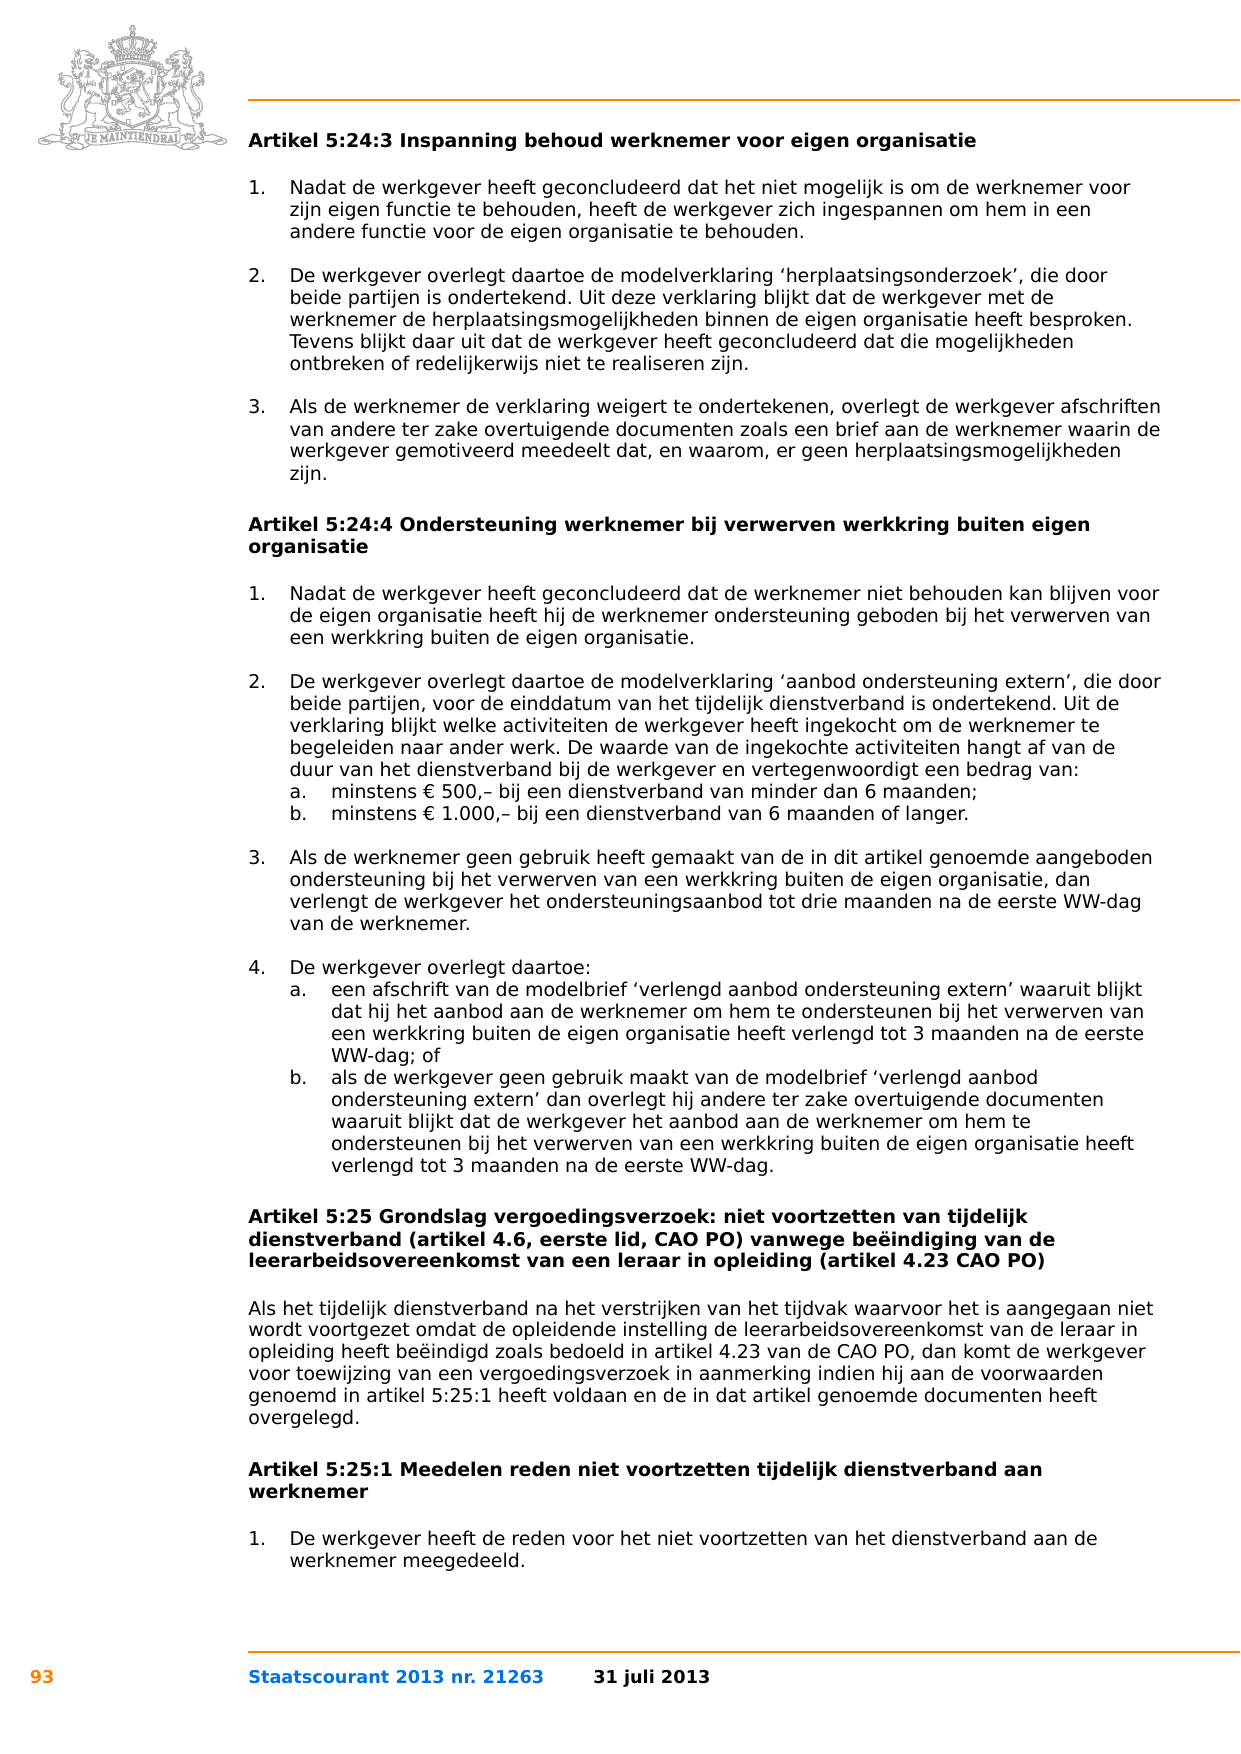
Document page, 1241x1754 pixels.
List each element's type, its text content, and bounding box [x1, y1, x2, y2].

text 1. De werkgever heeft de reden voor het niet voortzetten van het dienstverband aan de werknemer meegedeeld. [248, 1528, 1163, 1572]
subtitle Artikel 5:24:3 Inspanning behoud werknemer voor eigen organisatie [248, 130, 1163, 152]
text b. minstens € 1.000,– bij een dienstverband van 6 maanden of langer. [289, 803, 1163, 825]
text 3. Als de werknemer geen gebruik heeft gemaakt van de in dit artikel genoemde aangeboden ondersteuning bij het verwerven van een werkkring buiten de eigen organisatie, dan verlengt de werkgever het ondersteuningsaanbod tot drie maanden na de eerste WW-dag van de werknemer. [248, 847, 1163, 935]
text Als het tijdelijk dienstverband na het verstrijken van het tijdvak waarvoor het is aangegaan niet wordt voortgezet omdat de opleidende instelling de leerarbeidsovereenkomst van de leraar in opleiding heeft beëindigd zoals bedoeld in artikel 4.23 van de CAO PO, dan komt de werkgever voor toewijzing van een vergoedingsverzoek in aanmerking indien hij aan de voorwaarden genoemd in artikel 5:25:1 heeft voldaan en de in dat artikel genoemde documenten heeft overgelegd. [248, 1297, 1163, 1429]
text a. minstens € 500,– bij een dienstverband van minder dan 6 maanden; [289, 781, 1163, 803]
picture [38, 25, 227, 150]
text 1. Nadat de werkgever heeft geconcludeerd dat de werknemer niet behouden kan blijven voor de eigen organisatie heeft hij de werknemer ondersteuning geboden bij het verwerven van een werkkring buiten de eigen organisatie. [248, 583, 1163, 649]
text a. een afschrift van de modelbrief ‘verlengd aanbod ondersteuning extern’ waaruit blijkt dat hij het aanbod aan de werknemer om hem te ondersteunen bij het verwerven van een werkkring buiten de eigen organisatie heeft verlengd tot 3 maanden na de eerste WW-dag; of [289, 979, 1163, 1067]
text 2. De werkgever overlegt daartoe de modelverklaring ‘herplaatsingsonderzoek’, die door beide partijen is ondertekend. Uit deze verklaring blijkt dat de werkgever met de werknemer de herplaatsingsmogelijkheden binnen de eigen organisatie heeft besproken. Tevens blijkt daar uit dat de werkgever heeft geconcludeerd dat die mogelijkheden ontbreken of redelijkerwijs niet te realiseren zijn. [248, 265, 1163, 374]
text 2. De werkgever overlegt daartoe de modelverklaring ‘aanbod ondersteuning extern’, die door beide partijen, voor de einddatum van het tijdelijk dienstverband is ondertekend. Uit de verklaring blijkt welke activiteiten de werkgever heeft ingekocht om de werknemer te begeleiden naar ander werk. De waarde van de ingekochte activiteiten hangt af van de duur van het dienstverband bij de werkgever en vertegenwoordigt een bedrag van: [248, 671, 1163, 781]
subtitle Artikel 5:24:4 Ondersteuning werknemer bij verwerven werkkring buiten eigen organisatie [248, 514, 1163, 558]
text 1. Nadat de werkgever heeft geconcludeerd dat het niet mogelijk is om de werknemer voor zijn eigen functie te behouden, heeft de werkgever zich ingespannen om hem in een andere functie voor de eigen organisatie te behouden. [248, 177, 1163, 243]
subtitle Artikel 5:25 Grondslag vergoedingsverzoek: niet voortzetten van tijdelijk dienstverband (artikel 4.6, eerste lid, CAO PO) vanwege beëindiging van de leerarbeidsovereenkomst van een leraar in opleiding (artikel 4.23 CAO PO) [248, 1206, 1163, 1272]
text 3. Als de werknemer de verklaring weigert te ondertekenen, overlegt de werkgever afschriften van andere ter zake overtuigende documenten zoals een brief aan de werknemer waarin de werkgever gemotiveerd meedeelt dat, en waarom, er geen herplaatsingsmogelijkheden zijn. [248, 396, 1163, 484]
subtitle Artikel 5:25:1 Meedelen reden niet voortzetten tijdelijk dienstverband aan werknemer [248, 1459, 1163, 1503]
text 4. De werkgever overlegt daartoe: [248, 957, 1163, 979]
text b. als de werkgever geen gebruik maakt van de modelbrief ‘verlengd aanbod ondersteuning extern’ dan overlegt hij andere ter zake overtuigende documenten waaruit blijkt dat de werkgever het aanbod aan de werknemer om hem te ondersteunen bij het verwerven van een werkkring buiten de eigen organisatie heeft verlengd tot 3 maanden na de eerste WW-dag. [289, 1067, 1163, 1176]
